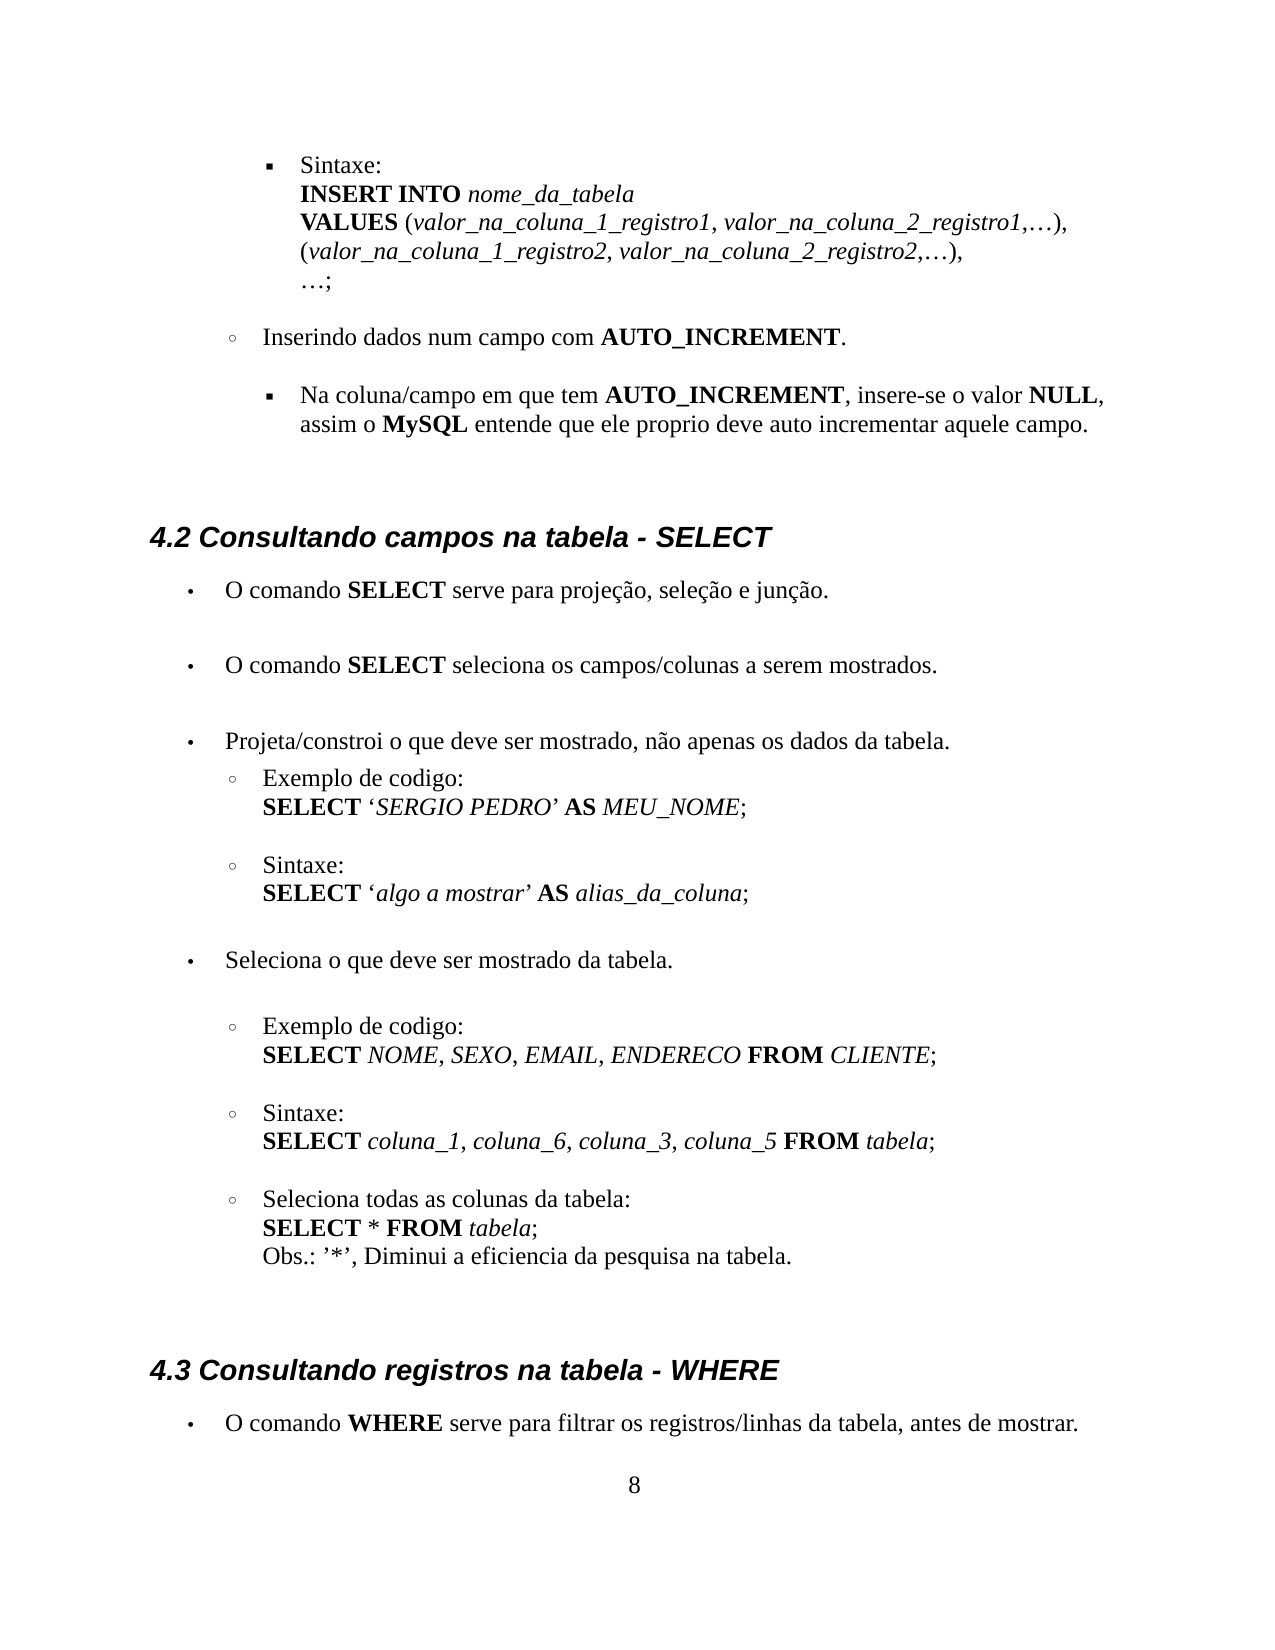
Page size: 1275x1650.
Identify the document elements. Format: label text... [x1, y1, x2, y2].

list Sintaxe: SELECT coluna_1, coluna_6, coluna_3, coluna_5 FROM tabela; [225, 1098, 1125, 1184]
list Na coluna/campo em que tem AUTO_INCREMENT, insere-se o valor NULL, assim o MySQL entende que ele proprio deve auto incrementar aquele campo. [262, 380, 1125, 466]
list O comando SELECT seleciona os campos/colunas a serem mostrados. [187, 650, 1125, 708]
list Exemplo de codigo: SELECT NOME, SEXO, EMAIL, ENDERECO FROM CLIENTE; [225, 1011, 1125, 1098]
list Sintaxe: SELECT ‘algo a mostrar’ AS alias_da_coluna; [225, 850, 1125, 936]
subtitle 4.3 Consultando registros na tabela - WHERE [150, 1353, 1125, 1386]
list Sintaxe: INSERT INTO nome_da_tabela VALUES (valor_na_coluna_1_registro1, valor_na_coluna_2_registro1,…), (valor_na_coluna_1_registro2, valor_na_coluna_2_registro2,…), …; [262, 150, 1125, 322]
list O comando SELECT serve para projeção, seleção e junção. [187, 575, 1125, 632]
list Seleciona o que deve ser mostrado da tabela. [187, 945, 1125, 1002]
list Exemplo de codigo: SELECT ‘SERGIO PEDRO’ AS MEU_NOME; [225, 763, 1125, 850]
list O comando WHERE serve para filtrar os registros/linhas da tabela, antes de mostrar. [187, 1408, 1125, 1436]
list Inserindo dados num campo com AUTO_INCREMENT. [225, 322, 1125, 380]
list Projeta/constroi o que deve ser mostrado, não apenas os dados da tabela. [187, 726, 1125, 754]
subtitle 4.2 Consultando campos na tabela - SELECT [150, 520, 1125, 553]
list Seleciona todas as colunas da tabela: SELECT * FROM tabela; Obs.: ’*’, Diminui a eficiencia da pesquisa na tabela. [225, 1184, 1125, 1299]
